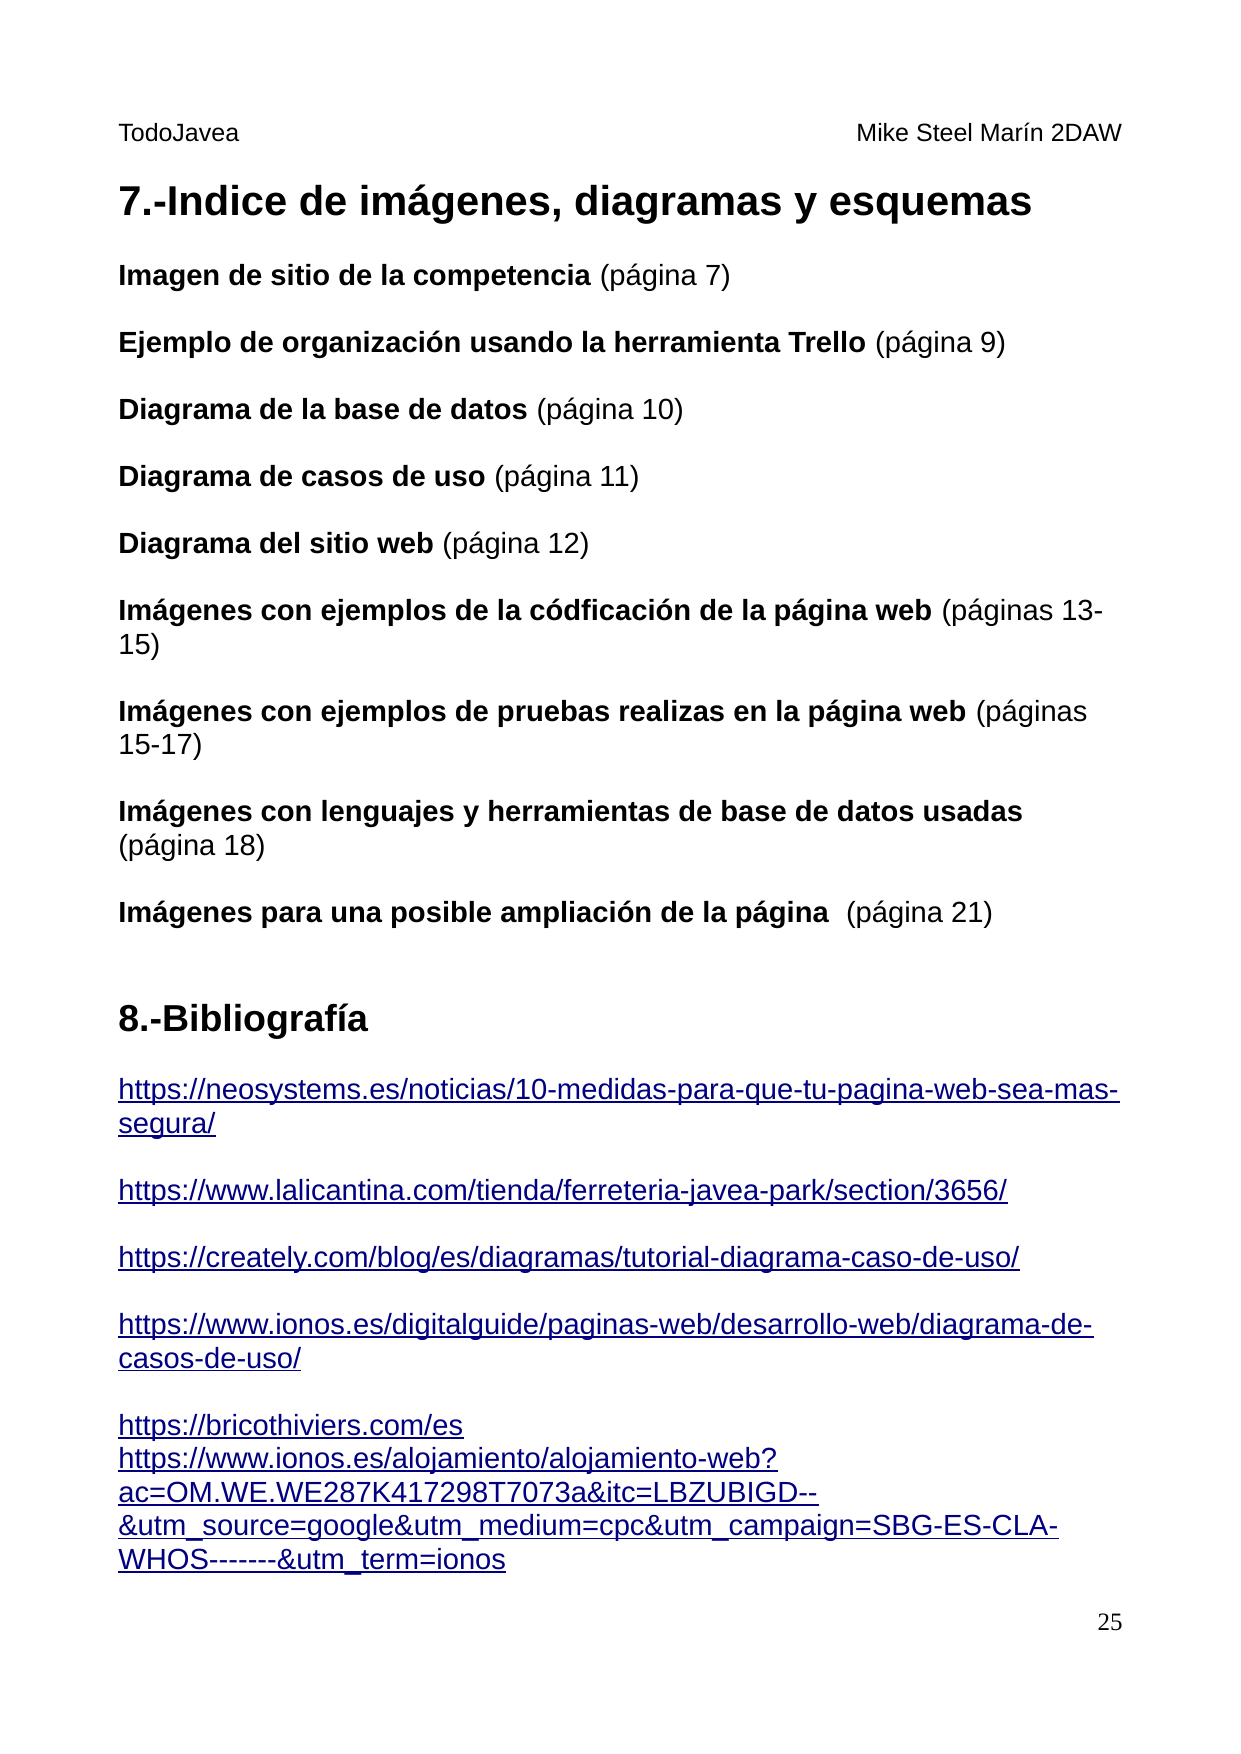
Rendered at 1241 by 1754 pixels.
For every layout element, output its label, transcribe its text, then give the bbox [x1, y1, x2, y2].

text Diagrama del sitio web (página 12) [118, 526, 1122, 560]
text https://creately.com/blog/es/diagramas/tutorial-diagrama-caso-de-uso/ [118, 1240, 1122, 1274]
text Imagen de sitio de la competencia (página 7) [118, 258, 1122, 291]
text Imágenes con lenguajes y herramientas de base de datos usadas (página 18) [118, 794, 1122, 862]
text https://neosystems.es/noticias/10-medidas-para-que-tu-pagina-web-sea-mas-segura/ [118, 1072, 1122, 1139]
text Imágenes para una posible ampliación de la página (página 21) [118, 895, 1122, 929]
text Imágenes con ejemplos de la códficación de la página web (páginas 13-15) [118, 593, 1122, 660]
text https://www.ionos.es/alojamiento/alojamiento-web?ac=OM.WE.WE287K417298T7073a&itc=LBZUBIGD--&utm_source=google&utm_medium=cpc&utm_campaign=SBG-ES-CLA-WHOS-------&utm_term=ionos [118, 1441, 1122, 1576]
text 8.-Bibliografía [118, 996, 1122, 1039]
text 7.-Indice de imágenes, diagramas y esquemas [118, 176, 1122, 224]
text https://bricothiviers.com/es [118, 1408, 1122, 1441]
text Imágenes con ejemplos de pruebas realizas en la página web (páginas 15-17) [118, 694, 1122, 761]
text Diagrama de casos de uso (página 11) [118, 459, 1122, 493]
text https://www.lalicantina.com/tienda/ferreteria-javea-park/section/3656/ [118, 1173, 1122, 1207]
text https://www.ionos.es/digitalguide/paginas-web/desarrollo-web/diagrama-de-casos-de-uso/ [118, 1307, 1122, 1374]
text Diagrama de la base de datos (página 10) [118, 392, 1122, 426]
text Ejemplo de organización usando la herramienta Trello (página 9) [118, 325, 1122, 358]
